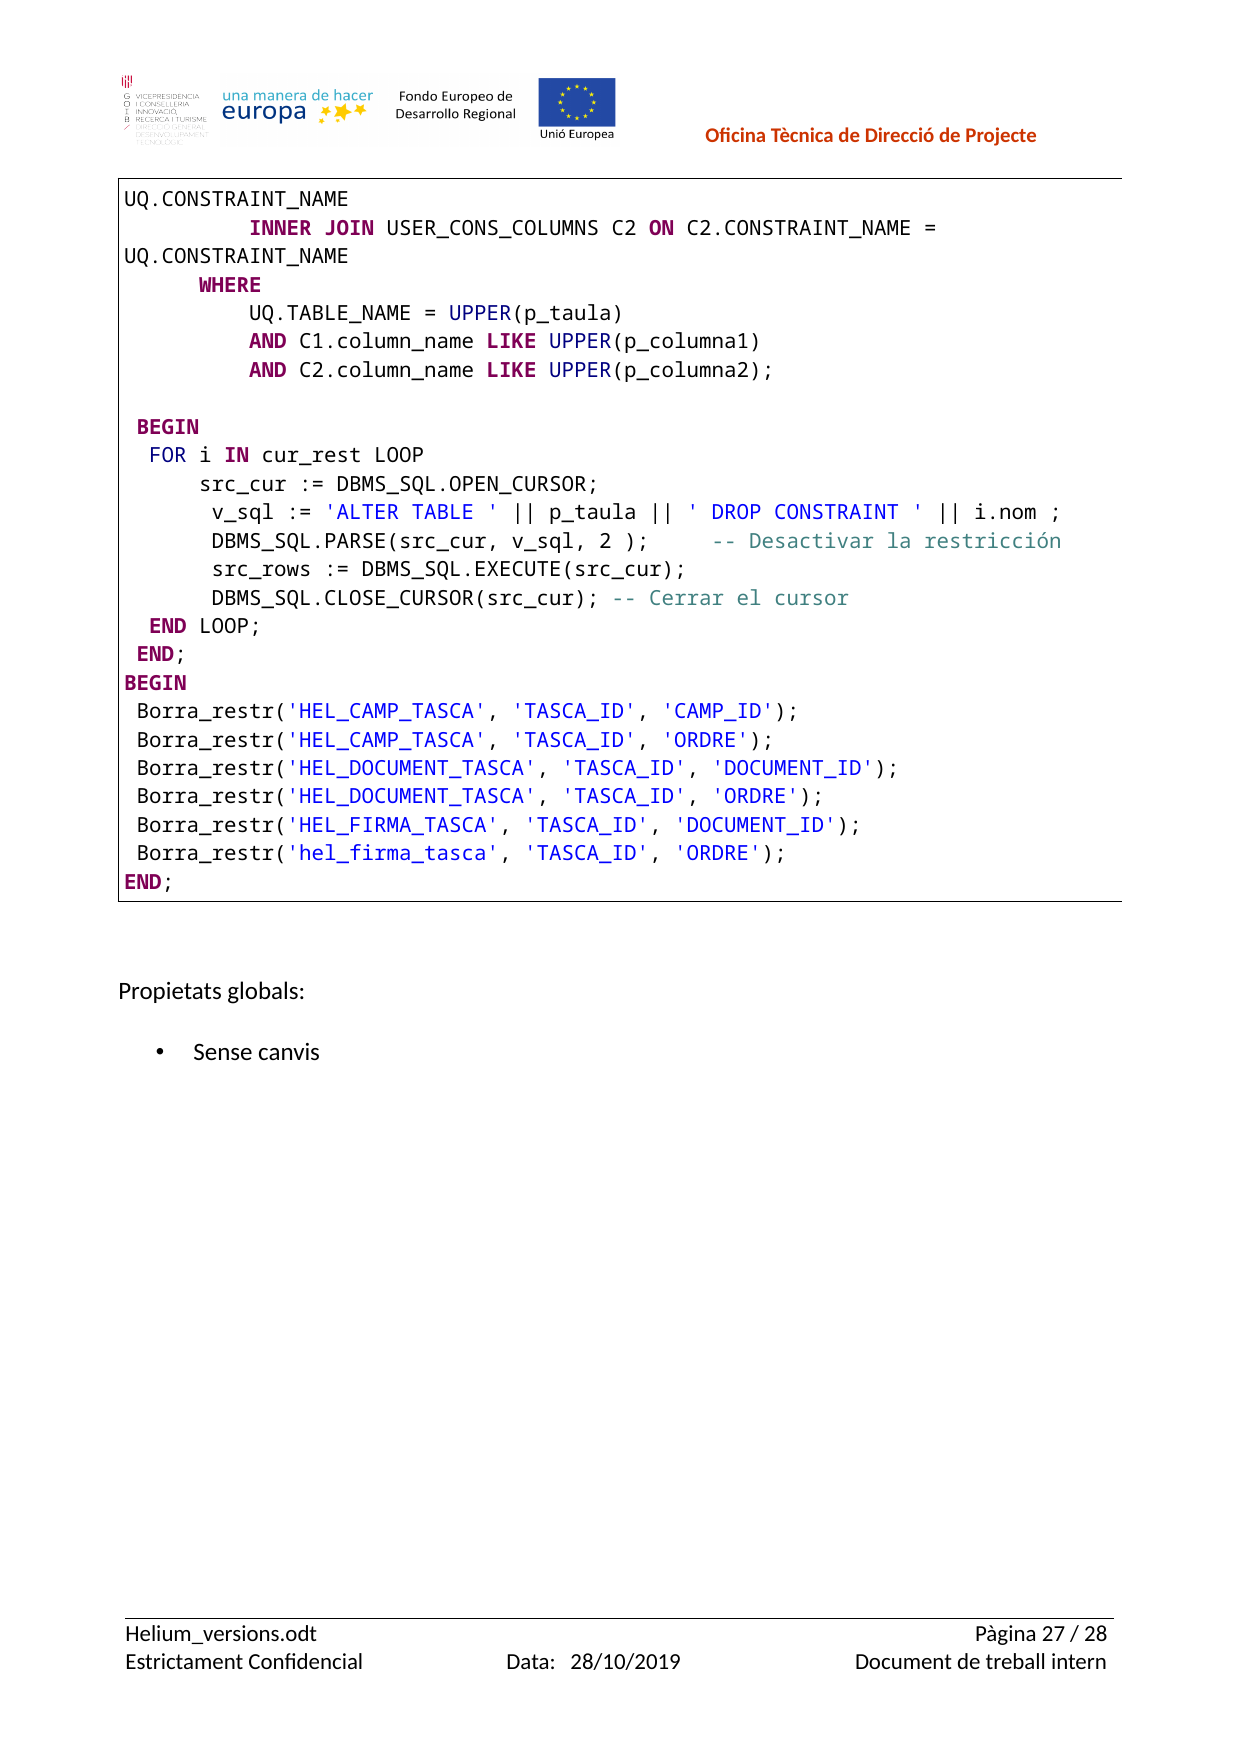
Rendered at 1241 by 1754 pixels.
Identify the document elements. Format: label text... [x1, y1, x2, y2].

picture [219, 73, 621, 147]
picture [118, 73, 213, 147]
list Sense canvis [156, 1036, 1122, 1067]
text Propietats globals: [118, 975, 1122, 1006]
table_header UQ.CONSTRAINT_NAME INNER JOIN USER_CONS_COLUMNS C2 ON C2.CONSTRAINT_NAME = UQ.CONSTRAINT_NAME WHERE UQ.TABLE_NAME = UPPER(p_taula) AND C1.column_name LIKE UPPER(p_columna1) AND C2.column_name LIKE UPPER(p_columna2); BEGIN FOR i IN cur_rest LOOP src_cur := DBMS_SQL.OPEN_CURSOR; v_sql := 'ALTER TABLE ' || p_taula || ' DROP CONSTRAINT ' || i.nom ; DBMS_SQL.PARSE(src_cur, v_sql, 2 ); -- Desactivar la restricción src_rows := DBMS_SQL.EXECUTE(src_cur); DBMS_SQL.CLOSE_CURSOR(src_cur); -- Cerrar el cursor END LOOP; END; BEGIN Borra_restr('HEL_CAMP_TASCA', 'TASCA_ID', 'CAMP_ID'); Borra_restr('HEL_CAMP_TASCA', 'TASCA_ID', 'ORDRE'); Borra_restr('HEL_DOCUMENT_TASCA', 'TASCA_ID', 'DOCUMENT_ID'); Borra_restr('HEL_DOCUMENT_TASCA', 'TASCA_ID', 'ORDRE'); Borra_restr('HEL_FIRMA_TASCA', 'TASCA_ID', 'DOCUMENT_ID'); Borra_restr('hel_firma_tasca', 'TASCA_ID', 'ORDRE'); END; [119, 179, 1122, 901]
